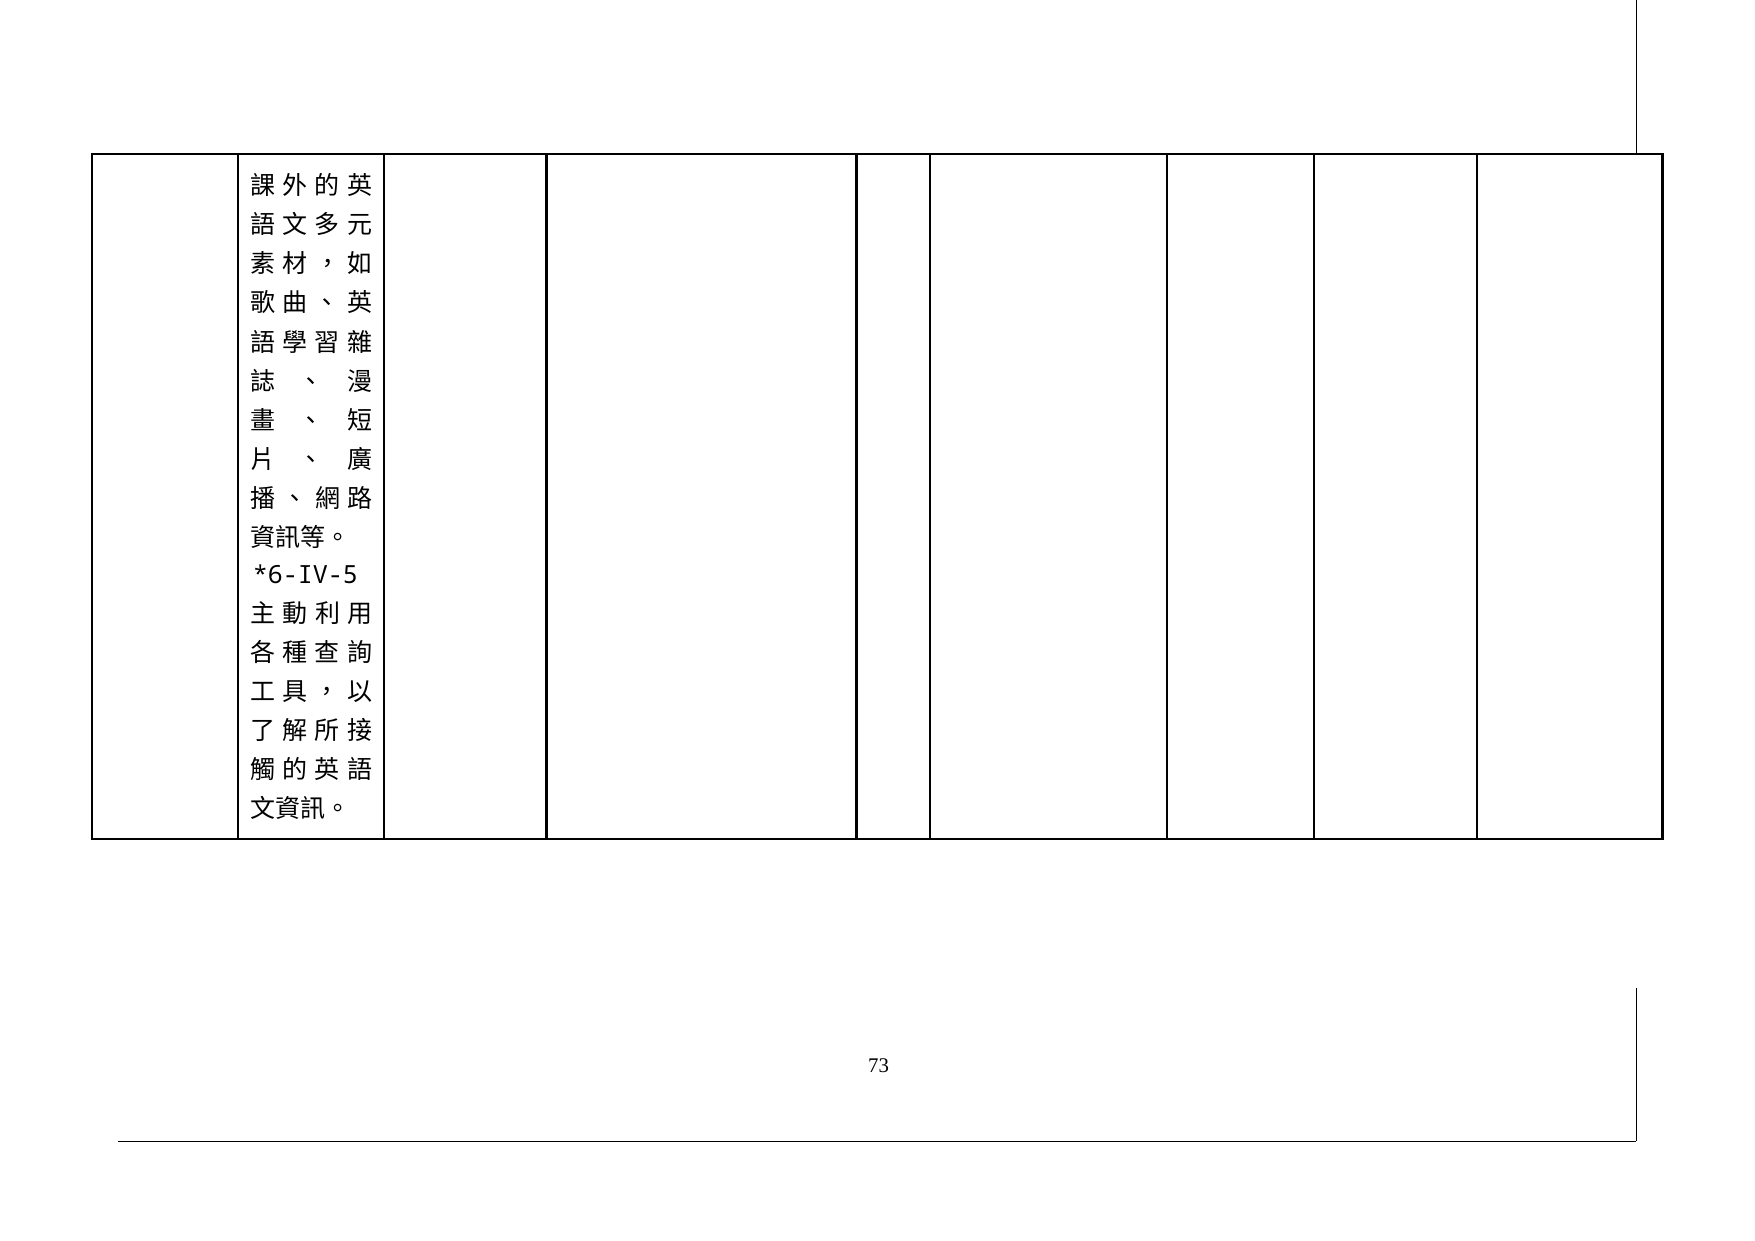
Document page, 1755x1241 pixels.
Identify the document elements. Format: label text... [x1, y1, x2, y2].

table_cell [1478, 155, 1661, 837]
table_cell [931, 155, 1166, 837]
table_cell 課外的英語文多元素材，如歌曲、英語學習雜誌、漫畫、短片、廣播、網路資訊等。 *6-IV-5 主動利用各種查詢工具，以了解所接觸的英語文資訊。 [239, 155, 383, 837]
table_cell [548, 155, 855, 837]
table_cell [93, 155, 237, 837]
table_cell [1168, 155, 1313, 837]
table_cell [1315, 155, 1476, 837]
table_cell [858, 155, 929, 837]
table_cell [385, 155, 545, 837]
